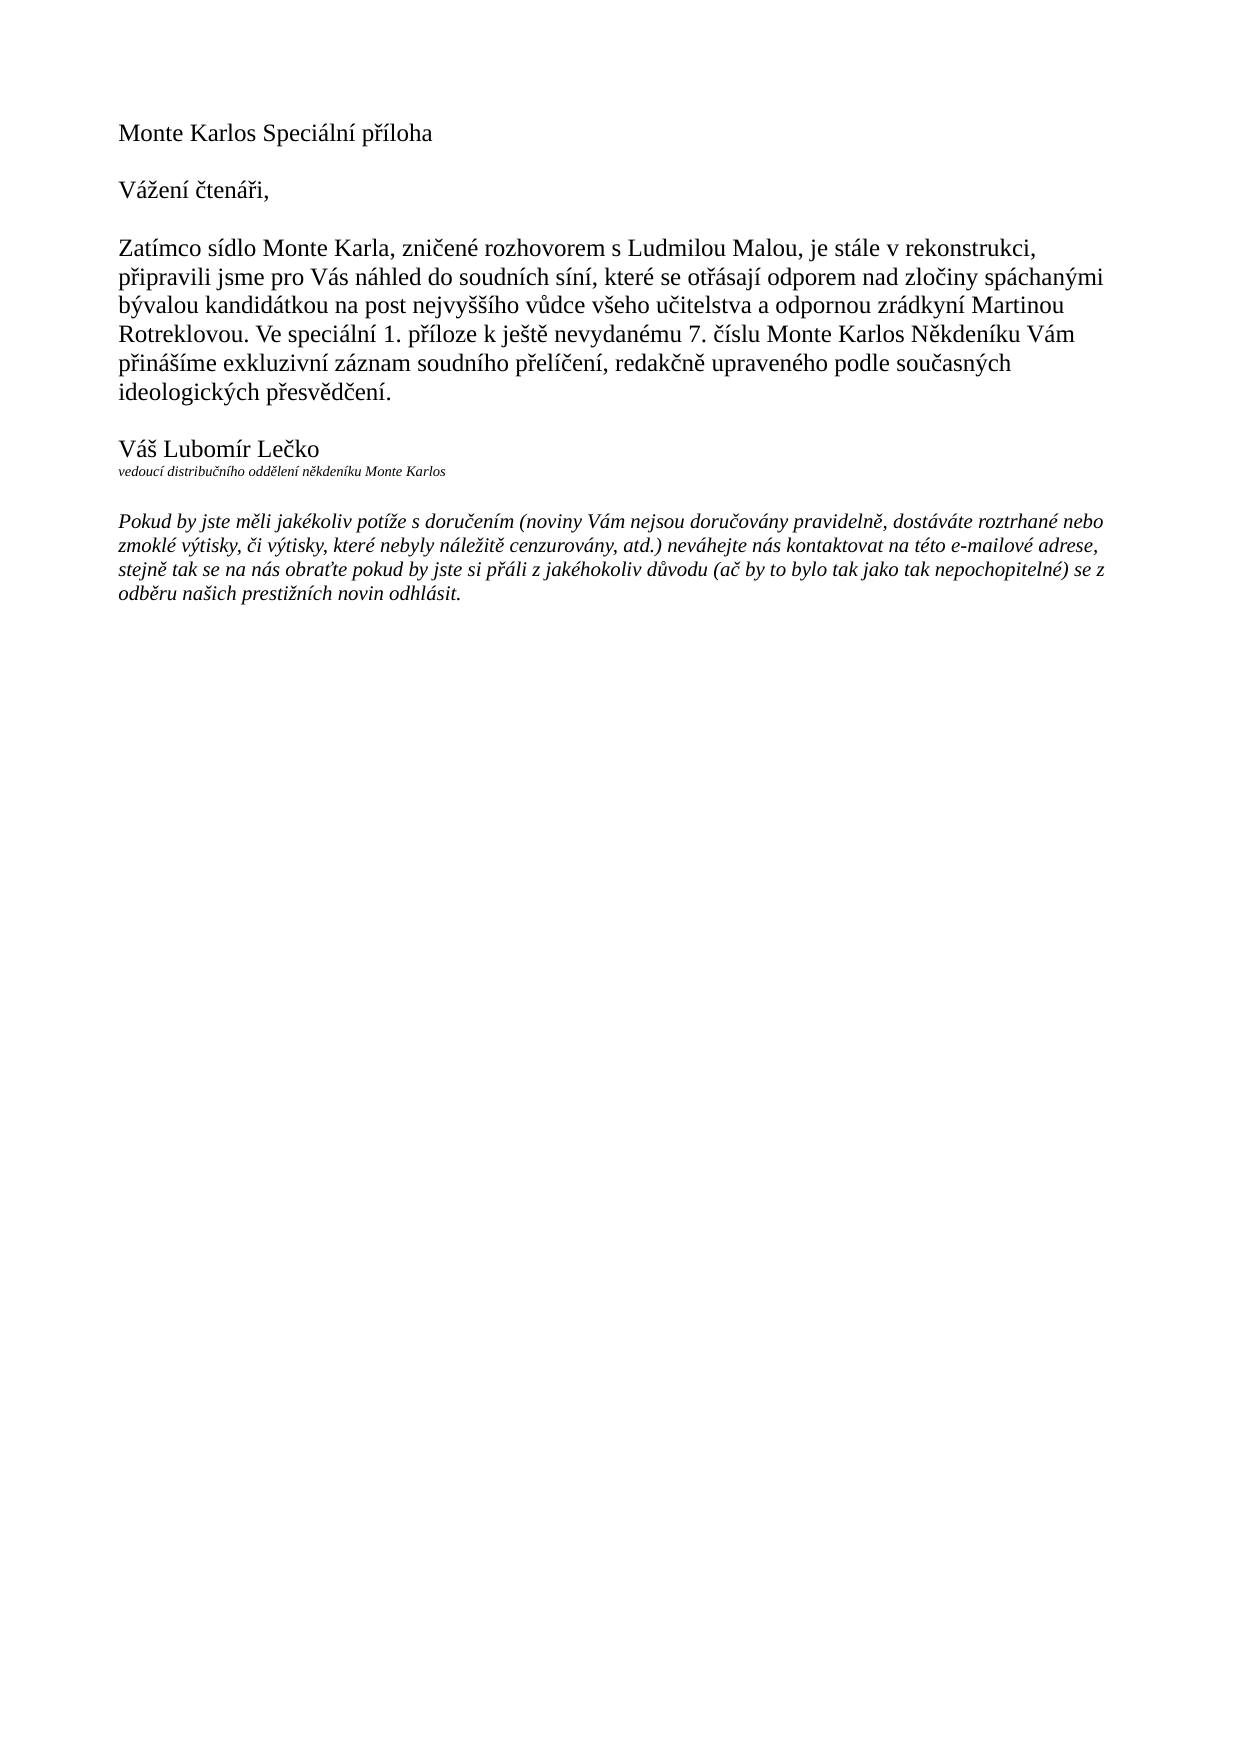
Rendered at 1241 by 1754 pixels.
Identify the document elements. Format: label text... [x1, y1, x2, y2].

text Monte Karlos Speciální příloha [118, 118, 1122, 147]
text Pokud by jste měli jakékoliv potíže s doručením (noviny Vám nejsou doručovány pravidelně, dostáváte roztrhané nebo zmoklé výtisky, či výtisky, které nebyly náležitě cenzurovány, atd.) neváhejte nás kontaktovat na této e-mailové adrese, stejně tak se na nás obraťte pokud by jste si přáli z jakéhokoliv důvodu (ač by to bylo tak jako tak nepochopitelné) se z odběru našich prestižních novin odhlásit. [118, 509, 1122, 605]
text vedoucí distribučního oddělení někdeníku Monte Karlos [118, 463, 1122, 480]
text Vážení čtenáři, [118, 176, 1122, 204]
text Zatímco sídlo Monte Karla, zničené rozhovorem s Ludmilou Malou, je stále v rekonstrukci, připravili jsme pro Vás náhled do soudních síní, které se otřásají odporem nad zločiny spáchanými bývalou kandidátkou na post nejvyššího vůdce všeho učitelstva a odpornou zrádkyní Martinou Rotreklovou. Ve speciální 1. příloze k ještě nevydanému 7. číslu Monte Karlos Někdeníku Vám přinášíme exkluzivní záznam soudního přelíčení, redakčně upraveného podle současných ideologických přesvědčení. [118, 233, 1122, 406]
text Váš Lubomír Lečko [118, 434, 1122, 463]
